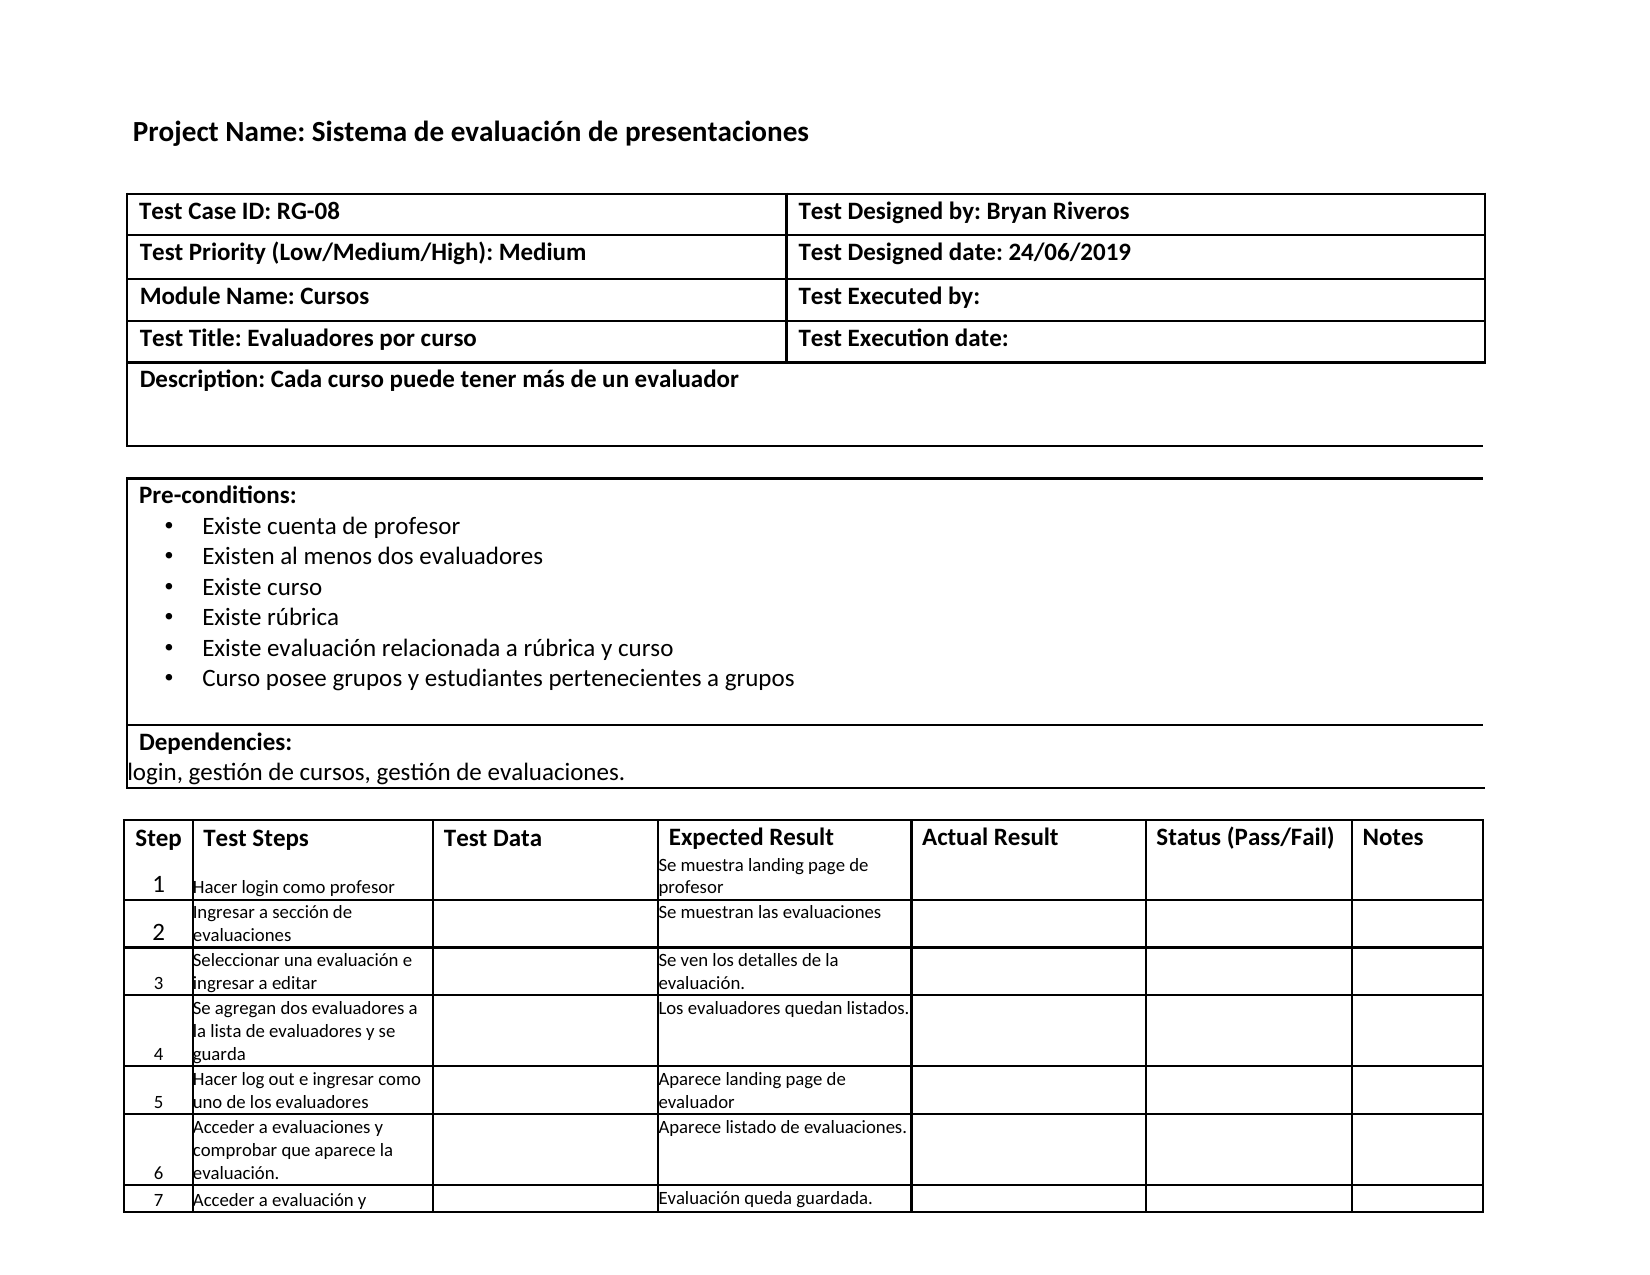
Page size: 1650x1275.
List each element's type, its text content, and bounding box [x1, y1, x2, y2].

table_cell [913, 901, 1145, 946]
table_cell Seleccionar una evaluación e ingresar a editar [194, 949, 432, 994]
table_cell 6 [125, 1115, 192, 1184]
table_cell Evaluación queda guardada. [659, 1186, 910, 1211]
table_cell [1353, 996, 1482, 1065]
table_cell [1353, 853, 1482, 898]
table_cell Description: Cada curso puede tener más de un evaluador [128, 364, 1485, 445]
table_cell [786, 445, 1485, 477]
table_header Notes [1353, 821, 1482, 853]
table_cell 1 [125, 853, 192, 898]
table_cell [1353, 1115, 1482, 1184]
table_cell [434, 853, 657, 898]
table_cell [1353, 901, 1482, 946]
table_header Test Data [434, 821, 657, 853]
table_cell [434, 996, 657, 1065]
table_cell Se muestran las evaluaciones [659, 901, 910, 946]
table_cell [913, 1115, 1145, 1184]
table_cell [434, 1115, 657, 1184]
table_cell [913, 1067, 1145, 1113]
table_cell Los evaluadores quedan listados. [659, 996, 910, 1065]
table_cell [1147, 1067, 1351, 1113]
table_cell Hacer log out e ingresar como uno de los evaluadores [194, 1067, 432, 1113]
table_cell Acceder a evaluación y [194, 1186, 432, 1211]
table_cell 3 [125, 949, 192, 994]
table_cell Test Designed by: Bryan Riveros [788, 195, 1484, 234]
table_cell 4 [125, 996, 192, 1065]
table_cell Dependencies: login, gestión de cursos, gestión de evaluaciones. [128, 724, 1485, 787]
table_cell [913, 853, 1145, 898]
table_cell [127, 149, 1485, 193]
table_cell 5 [125, 1067, 192, 1113]
table_cell Aparece landing page de evaluador [659, 1067, 910, 1113]
table_cell Se agregan dos evaluadores a la lista de evaluadores y se guarda [194, 996, 432, 1065]
table_cell Test Title: Evaluadores por curso [128, 322, 785, 361]
table_cell [1147, 949, 1351, 994]
table_cell Aparece listado de evaluaciones. [659, 1115, 910, 1184]
table_cell [1353, 1186, 1482, 1211]
table_cell [1353, 1067, 1482, 1113]
table_cell Se ven los detalles de la evaluación. [659, 949, 910, 994]
table_cell [913, 949, 1145, 994]
table_cell Acceder a evaluaciones y comprobar que aparece la evaluación. [194, 1115, 432, 1184]
table_cell [1147, 1115, 1351, 1184]
table_cell Test Case ID: RG-08 [128, 195, 785, 234]
table_header Expected Result [659, 821, 910, 853]
table_cell Test Designed date: 24/06/2019 [788, 236, 1484, 278]
table_cell [913, 1186, 1145, 1211]
table_cell [434, 901, 657, 946]
table_header Status (Pass/Fail) [1147, 821, 1351, 853]
table_header Actual Result [913, 821, 1145, 853]
table_header Test Steps [194, 821, 432, 853]
table_cell Test Execution date: [788, 322, 1484, 361]
table_cell [1147, 853, 1351, 898]
table_header Step [125, 821, 192, 853]
table_cell Test Priority (Low/Medium/High): Medium [128, 236, 785, 278]
table_cell [434, 1186, 657, 1211]
table_cell [1147, 1186, 1351, 1211]
table_cell Module Name: Cursos [128, 280, 785, 320]
table_cell Pre-conditions: Existe cuenta de profesor Existen al menos dos evaluadores Existe curso Existe rúbrica Existe evaluación relacionada a rúbrica y curso Curso posee grupos y estudiantes pertenecientes a grupos [128, 477, 1485, 724]
table_cell Test Executed by: [788, 280, 1484, 320]
table_cell [434, 1067, 657, 1113]
table_cell Se muestra landing page de profesor [659, 853, 910, 898]
table_cell [1353, 949, 1482, 994]
table_cell Ingresar a sección de evaluaciones [194, 901, 432, 946]
table_cell [1147, 996, 1351, 1065]
table_cell 2 [125, 901, 192, 946]
table_cell [127, 447, 786, 477]
table_cell [434, 949, 657, 994]
table_cell [1147, 901, 1351, 946]
table_cell Hacer login como profesor [194, 853, 432, 898]
table_cell [913, 996, 1145, 1065]
table_header Project Name: Sistema de evaluación de presentaciones [127, 103, 1485, 149]
table_cell 7 [125, 1186, 192, 1211]
